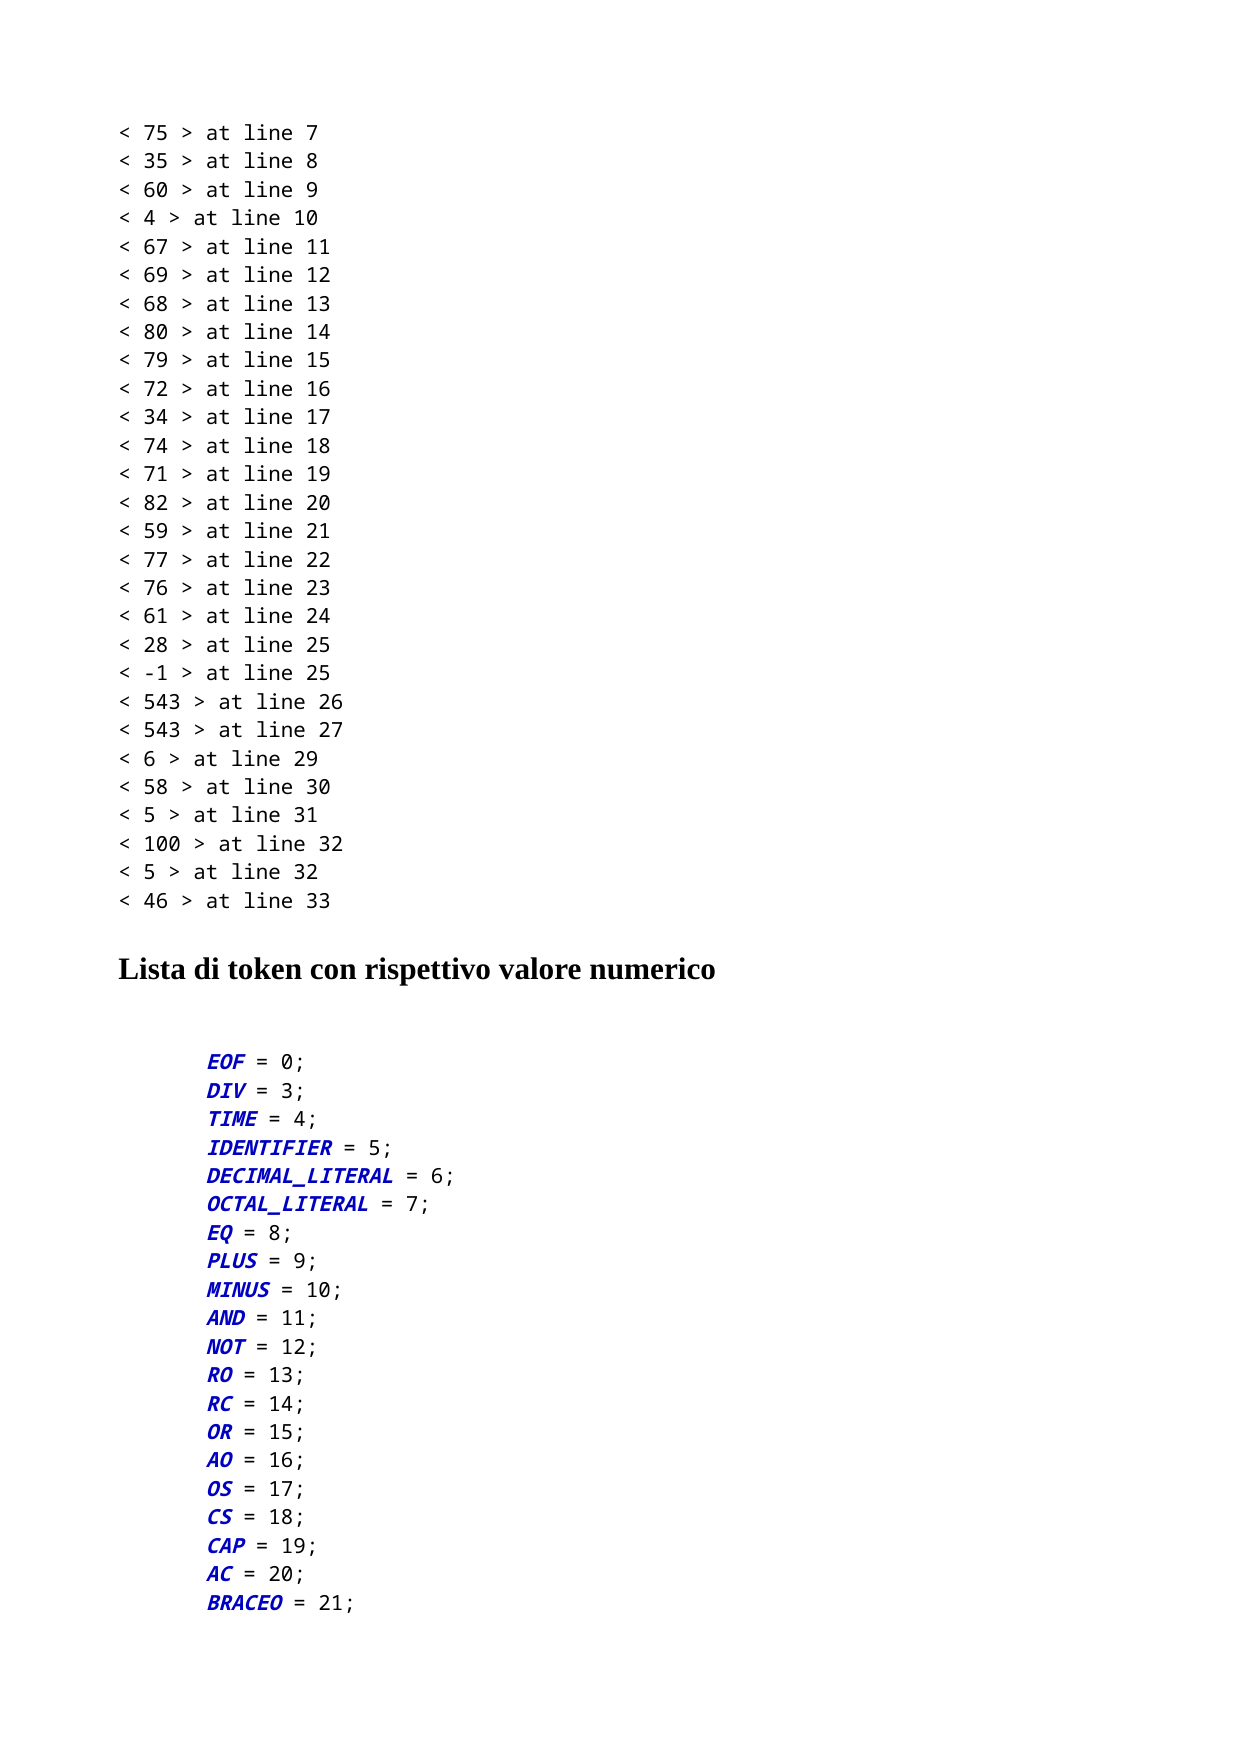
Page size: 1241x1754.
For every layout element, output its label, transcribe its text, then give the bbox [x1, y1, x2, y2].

text < 58 > at line 30 [118, 772, 1122, 801]
text < 5 > at line 31 [118, 801, 1122, 829]
text < 59 > at line 21 [118, 516, 1122, 545]
text < 34 > at line 17 [118, 402, 1122, 431]
text < 6 > at line 29 [118, 744, 1122, 772]
text CS = 18; [118, 1502, 1122, 1531]
text CAP = 19; [118, 1531, 1122, 1559]
text RC = 14; [118, 1389, 1122, 1417]
text AO = 16; [118, 1446, 1122, 1474]
text < 46 > at line 33 [118, 886, 1122, 914]
text < 71 > at line 19 [118, 459, 1122, 488]
text < 4 > at line 10 [118, 203, 1122, 232]
text < 79 > at line 15 [118, 346, 1122, 374]
text BRACEO = 21; [118, 1588, 1122, 1616]
text < 28 > at line 25 [118, 630, 1122, 658]
text < 72 > at line 16 [118, 374, 1122, 402]
text Lista di token con rispettivo valore numerico [118, 950, 1122, 986]
text < 77 > at line 22 [118, 545, 1122, 573]
text OR = 15; [118, 1417, 1122, 1446]
text RO = 13; [118, 1360, 1122, 1389]
text < 60 > at line 9 [118, 175, 1122, 203]
text NOT = 12; [118, 1332, 1122, 1360]
text OCTAL_LITERAL = 7; [118, 1189, 1122, 1218]
text < 35 > at line 8 [118, 147, 1122, 175]
text MINUS = 10; [118, 1275, 1122, 1303]
text EOF = 0; [118, 1047, 1122, 1076]
text AND = 11; [118, 1303, 1122, 1332]
text < 69 > at line 12 [118, 260, 1122, 289]
text OS = 17; [118, 1474, 1122, 1502]
text AC = 20; [118, 1559, 1122, 1588]
text < -1 > at line 25 [118, 658, 1122, 687]
text TIME = 4; [118, 1104, 1122, 1133]
text DECIMAL_LITERAL = 6; [118, 1161, 1122, 1189]
text < 76 > at line 23 [118, 573, 1122, 602]
text IDENTIFIER = 5; [118, 1133, 1122, 1161]
text < 100 > at line 32 [118, 829, 1122, 857]
text < 543 > at line 27 [118, 715, 1122, 744]
text < 68 > at line 13 [118, 289, 1122, 317]
text < 82 > at line 20 [118, 488, 1122, 516]
text < 543 > at line 26 [118, 687, 1122, 715]
text < 67 > at line 11 [118, 232, 1122, 260]
text < 75 > at line 7 [118, 118, 1122, 147]
text < 74 > at line 18 [118, 431, 1122, 459]
text PLUS = 9; [118, 1246, 1122, 1275]
text DIV = 3; [118, 1076, 1122, 1104]
text EQ = 8; [118, 1218, 1122, 1246]
text < 61 > at line 24 [118, 602, 1122, 630]
text < 5 > at line 32 [118, 857, 1122, 886]
text < 80 > at line 14 [118, 317, 1122, 346]
